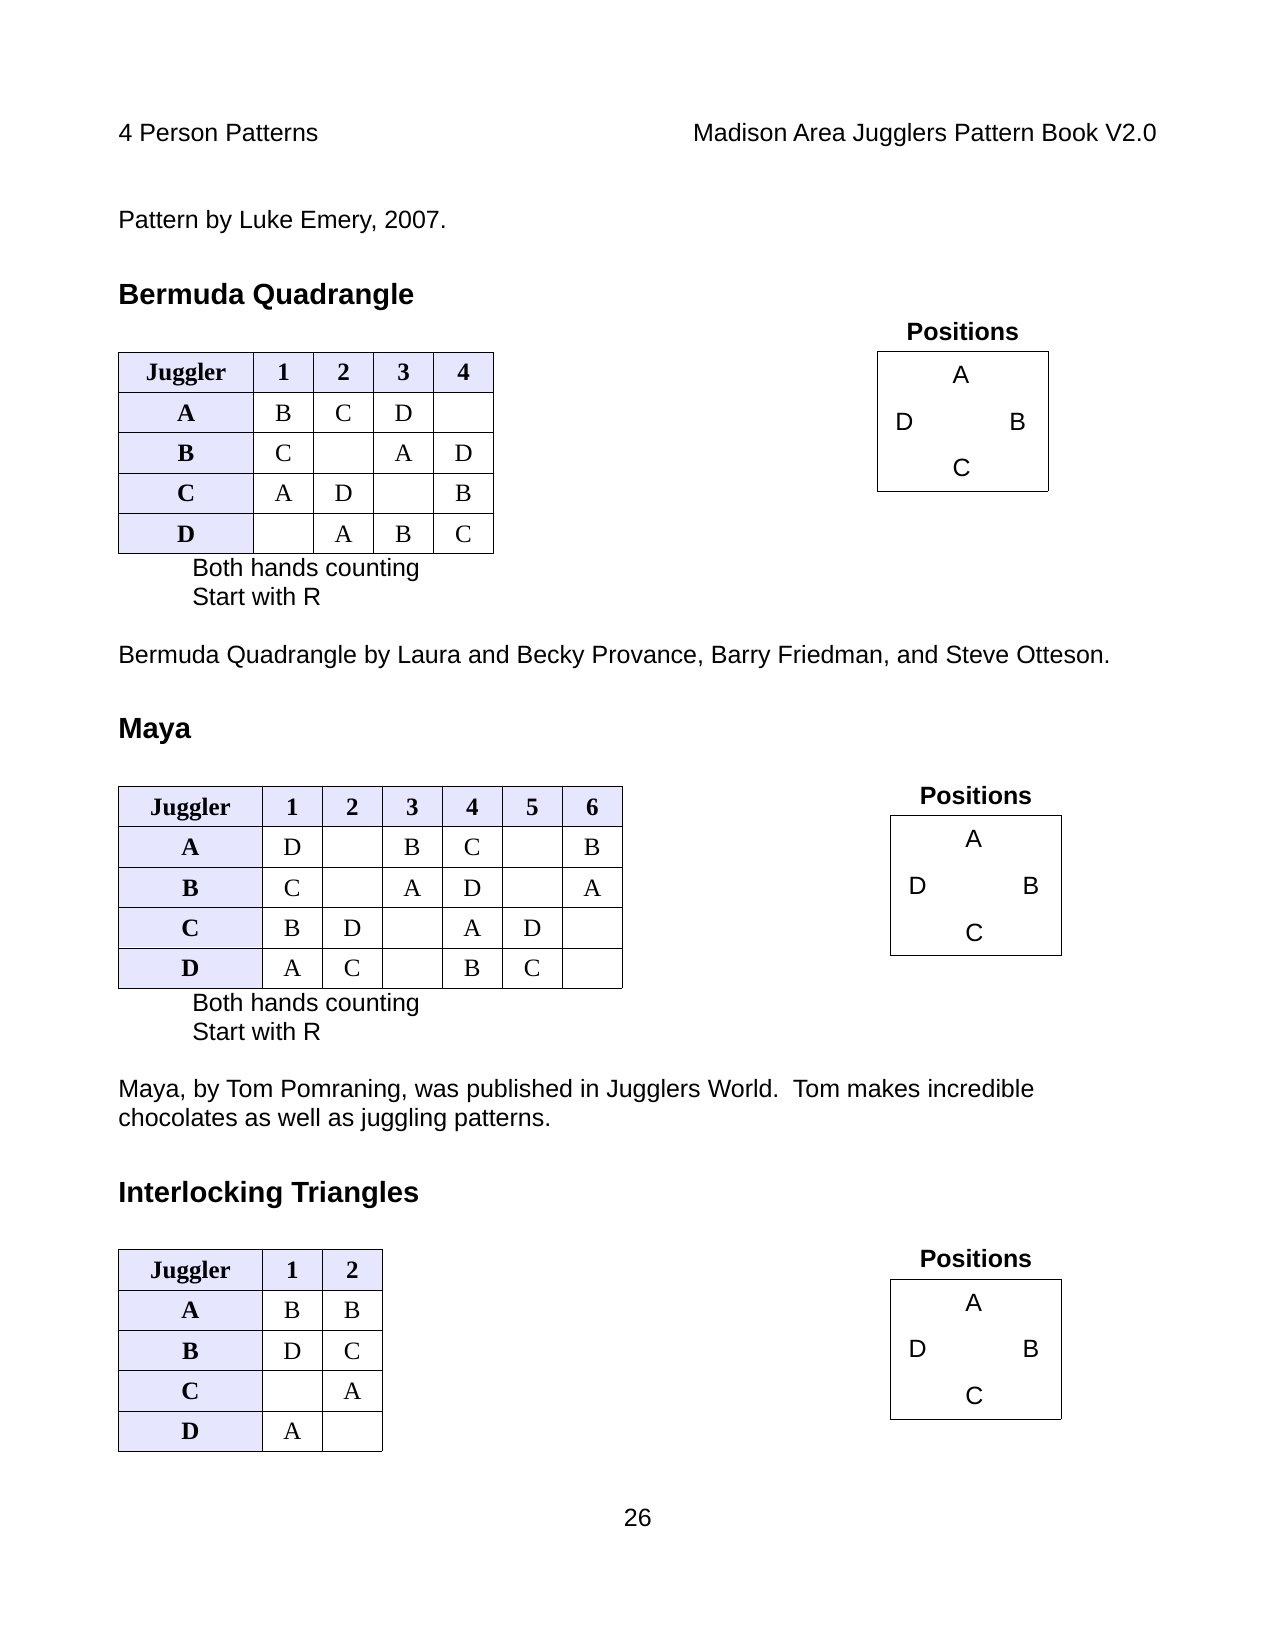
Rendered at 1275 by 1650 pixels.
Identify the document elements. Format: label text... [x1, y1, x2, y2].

table_cell [314, 433, 373, 473]
table_cell [1004, 909, 1061, 955]
text Start with R [118, 1017, 1157, 1045]
table_cell A [119, 1291, 262, 1330]
table_cell D [263, 827, 322, 867]
table_cell D [503, 908, 562, 947]
table_cell D [323, 908, 382, 947]
table_cell [323, 827, 382, 867]
table_cell A [263, 949, 322, 988]
table_cell C [443, 827, 502, 867]
text Maya, by Tom Pomraning, was published in Jugglers World. Tom makes incredible chocolates as well as juggling patterns. [118, 1074, 1157, 1132]
table_cell C [934, 445, 991, 491]
table_cell [503, 827, 562, 867]
table_cell A [443, 908, 502, 947]
table_cell [891, 909, 947, 955]
table_cell [891, 816, 947, 862]
table_header 1 [254, 353, 313, 392]
table_cell [434, 393, 493, 432]
table_header Juggler [119, 353, 253, 392]
table_cell [503, 868, 562, 907]
text Both hands counting [118, 988, 1157, 1017]
table_cell [878, 445, 934, 491]
table_header 1 [263, 787, 322, 826]
table_cell C [119, 908, 262, 947]
table_cell C [434, 514, 493, 553]
table_cell D [878, 398, 934, 444]
table_cell [934, 398, 991, 444]
table_header Positions [877, 311, 1048, 351]
table_cell D [891, 1325, 947, 1372]
table_cell B [119, 868, 262, 907]
table_cell A [119, 393, 253, 432]
text Bermuda Quadrangle by Laura and Becky Provance, Barry Friedman, and Steve Otteson. [118, 639, 1157, 668]
subtitle Bermuda Quadrangle [118, 277, 1157, 310]
table_header Juggler [119, 787, 262, 826]
table_cell A [947, 816, 1004, 862]
table_cell A [323, 1371, 382, 1411]
table_cell C [947, 909, 1004, 955]
table_cell [563, 908, 622, 947]
table_cell C [263, 868, 322, 907]
table_cell [947, 1325, 1004, 1372]
table_cell [947, 862, 1004, 909]
table_cell [891, 1280, 947, 1325]
table_header 2 [314, 353, 373, 392]
table_cell D [263, 1331, 322, 1370]
table_cell D [119, 1412, 262, 1451]
table_cell [563, 949, 622, 988]
table_cell B [991, 398, 1048, 444]
table_cell B [323, 1291, 382, 1330]
table_cell C [947, 1372, 1004, 1418]
table_cell B [263, 1291, 322, 1330]
table_header 2 [323, 787, 382, 826]
table_cell B [1004, 1325, 1061, 1372]
table_header 2 [323, 1250, 382, 1290]
table_cell A [263, 1412, 322, 1451]
table_cell C [503, 949, 562, 988]
table_cell [1004, 1280, 1061, 1325]
table_header 5 [503, 787, 562, 826]
table_cell A [254, 474, 313, 513]
table_cell C [119, 474, 253, 513]
table_cell C [119, 1371, 262, 1411]
table_header 4 [443, 787, 502, 826]
table_cell [383, 908, 442, 947]
table_cell B [1004, 862, 1061, 909]
table_header Positions [890, 1238, 1061, 1278]
subtitle Interlocking Triangles [118, 1174, 1157, 1208]
table_header Positions [890, 775, 1061, 815]
table_cell D [434, 433, 493, 473]
table_cell B [254, 393, 313, 432]
table_cell B [434, 474, 493, 513]
table_cell [374, 474, 433, 513]
table_cell A [934, 352, 991, 398]
table_cell B [374, 514, 433, 553]
table_cell C [323, 1331, 382, 1370]
table_cell [991, 445, 1048, 491]
table_cell B [383, 827, 442, 867]
table_cell A [374, 433, 433, 473]
table_cell A [314, 514, 373, 553]
table_cell A [947, 1280, 1004, 1325]
table_cell [991, 352, 1048, 398]
table_header Juggler [119, 1250, 262, 1290]
table_cell C [314, 393, 373, 432]
table_cell A [563, 868, 622, 907]
table_cell [254, 514, 313, 553]
table_cell D [443, 868, 502, 907]
table_cell A [119, 827, 262, 867]
table_cell C [323, 949, 382, 988]
table_cell A [383, 868, 442, 907]
table_header 4 [434, 353, 493, 392]
table_cell B [119, 433, 253, 473]
text Start with R [118, 582, 1157, 611]
table_header 1 [263, 1250, 322, 1290]
table_cell [878, 352, 934, 398]
table_cell [323, 868, 382, 907]
table_cell [891, 1372, 947, 1418]
table_cell D [119, 949, 262, 988]
table_cell D [314, 474, 373, 513]
text Pattern by Luke Emery, 2007. [118, 205, 1157, 234]
table_cell [383, 949, 442, 988]
subtitle Maya [118, 711, 1157, 745]
table_cell [1004, 816, 1061, 862]
table_cell D [891, 862, 947, 909]
table_header 3 [374, 353, 433, 392]
table_cell C [254, 433, 313, 473]
table_header 3 [383, 787, 442, 826]
table_cell B [119, 1331, 262, 1370]
table_cell [263, 1371, 322, 1411]
table_header 6 [563, 787, 622, 826]
table_cell B [263, 908, 322, 947]
table_cell [323, 1412, 382, 1451]
table_cell D [374, 393, 433, 432]
text Both hands counting [118, 553, 1157, 582]
table_cell [1004, 1372, 1061, 1418]
table_cell D [119, 514, 253, 553]
table_cell B [563, 827, 622, 867]
subtitle [831, 311, 1048, 520]
table_cell B [443, 949, 502, 988]
